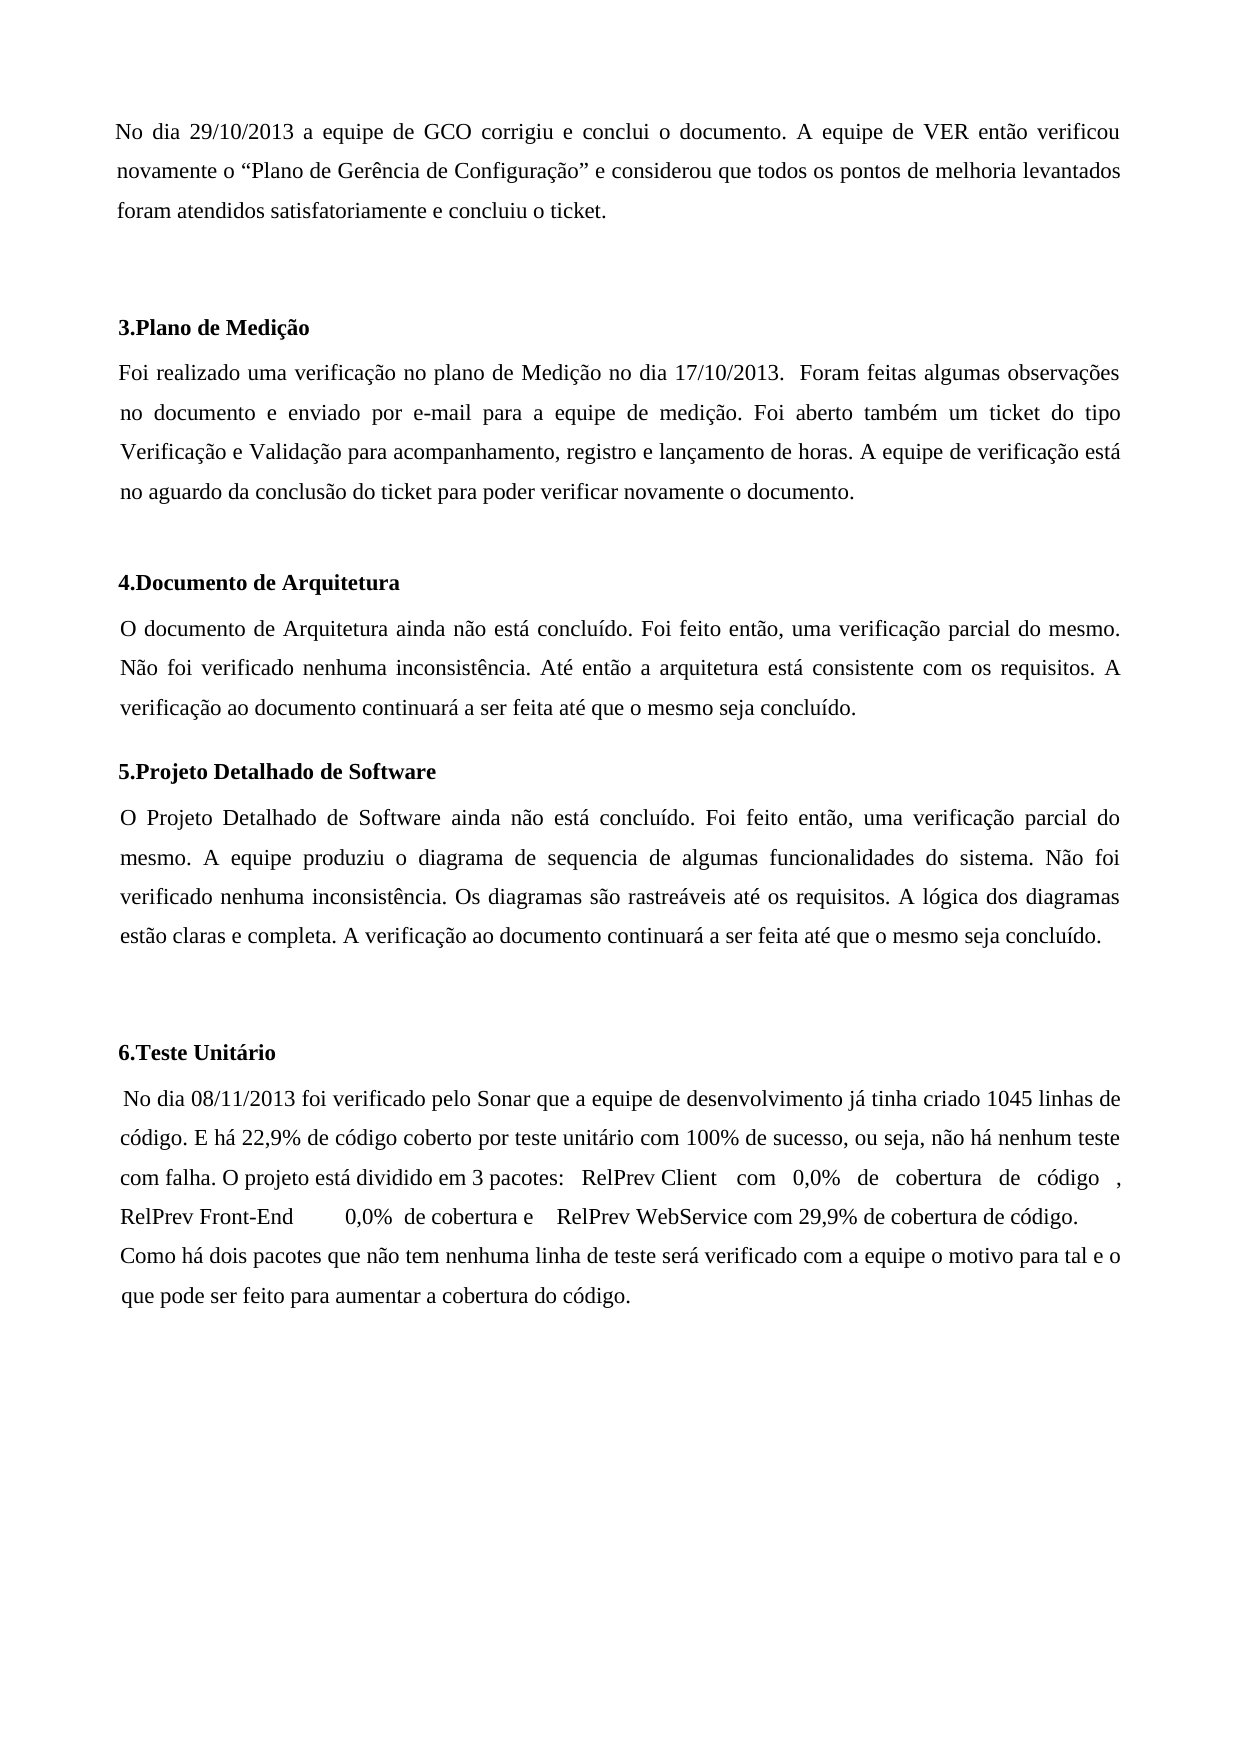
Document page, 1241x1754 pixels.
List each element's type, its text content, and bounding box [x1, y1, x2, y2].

subtitle Projeto Detalhado de Software [118, 758, 1122, 785]
text Foi realizado uma verificação no plano de Medição no dia 17/10/2013. Foram feitas algumas observações no documento e enviado por e-mail para a equipe de medição. Foi aberto também um ticket do tipo Verificação e Validação para acompanhamento, registro e lançamento de horas. A equipe de verificação está no aguardo da conclusão do ticket para poder verificar novamente o documento. [118, 359, 1122, 504]
text No dia 29/10/2013 a equipe de GCO corrigiu e conclui o documento. A equipe de VER então verificou novamente o “Plano de Gerência de Configuração” e considerou que todos os pontos de melhoria levantados foram atendidos satisfatoriamente e concluiu o ticket. [115, 118, 1122, 223]
text No dia 08/11/2013 foi verificado pelo Sonar que a equipe de desenvolvimento já tinha criado 1045 linhas de código. E há 22,9% de código coberto por teste unitário com 100% de sucesso, ou seja, não há nenhum teste com falha. O projeto está dividido em 3 pacotes: RelPrev Client com 0,0% de cobertura de código , RelPrev Front-End 0,0% de cobertura e RelPrev WebService com 29,9% de cobertura de código. [120, 1085, 1122, 1229]
text Como há dois pacotes que não tem nenhuma linha de teste será verificado com a equipe o motivo para tal e o que pode ser feito para aumentar a cobertura do código. [120, 1243, 1122, 1308]
subtitle Plano de Medição [118, 313, 1122, 340]
text O Projeto Detalhado de Software ainda não está concluído. Foi feito então, uma verificação parcial do mesmo. A equipe produziu o diagrama de sequencia de algumas funcionalidades do sistema. Não foi verificado nenhuma inconsistência. Os diagramas são rastreáveis até os requisitos. A lógica dos diagramas estão claras e completa. A verificação ao documento continuará a ser feita até que o mesmo seja concluído. [120, 804, 1122, 949]
subtitle Teste Unitário [118, 1039, 1122, 1065]
subtitle Documento de Arquitetura [118, 569, 1122, 596]
text O documento de Arquitetura ainda não está concluído. Foi feito então, uma verificação parcial do mesmo. Não foi verificado nenhuma inconsistência. Até então a arquitetura está consistente com os requisitos. A verificação ao documento continuará a ser feita até que o mesmo seja concluído. [120, 615, 1122, 720]
